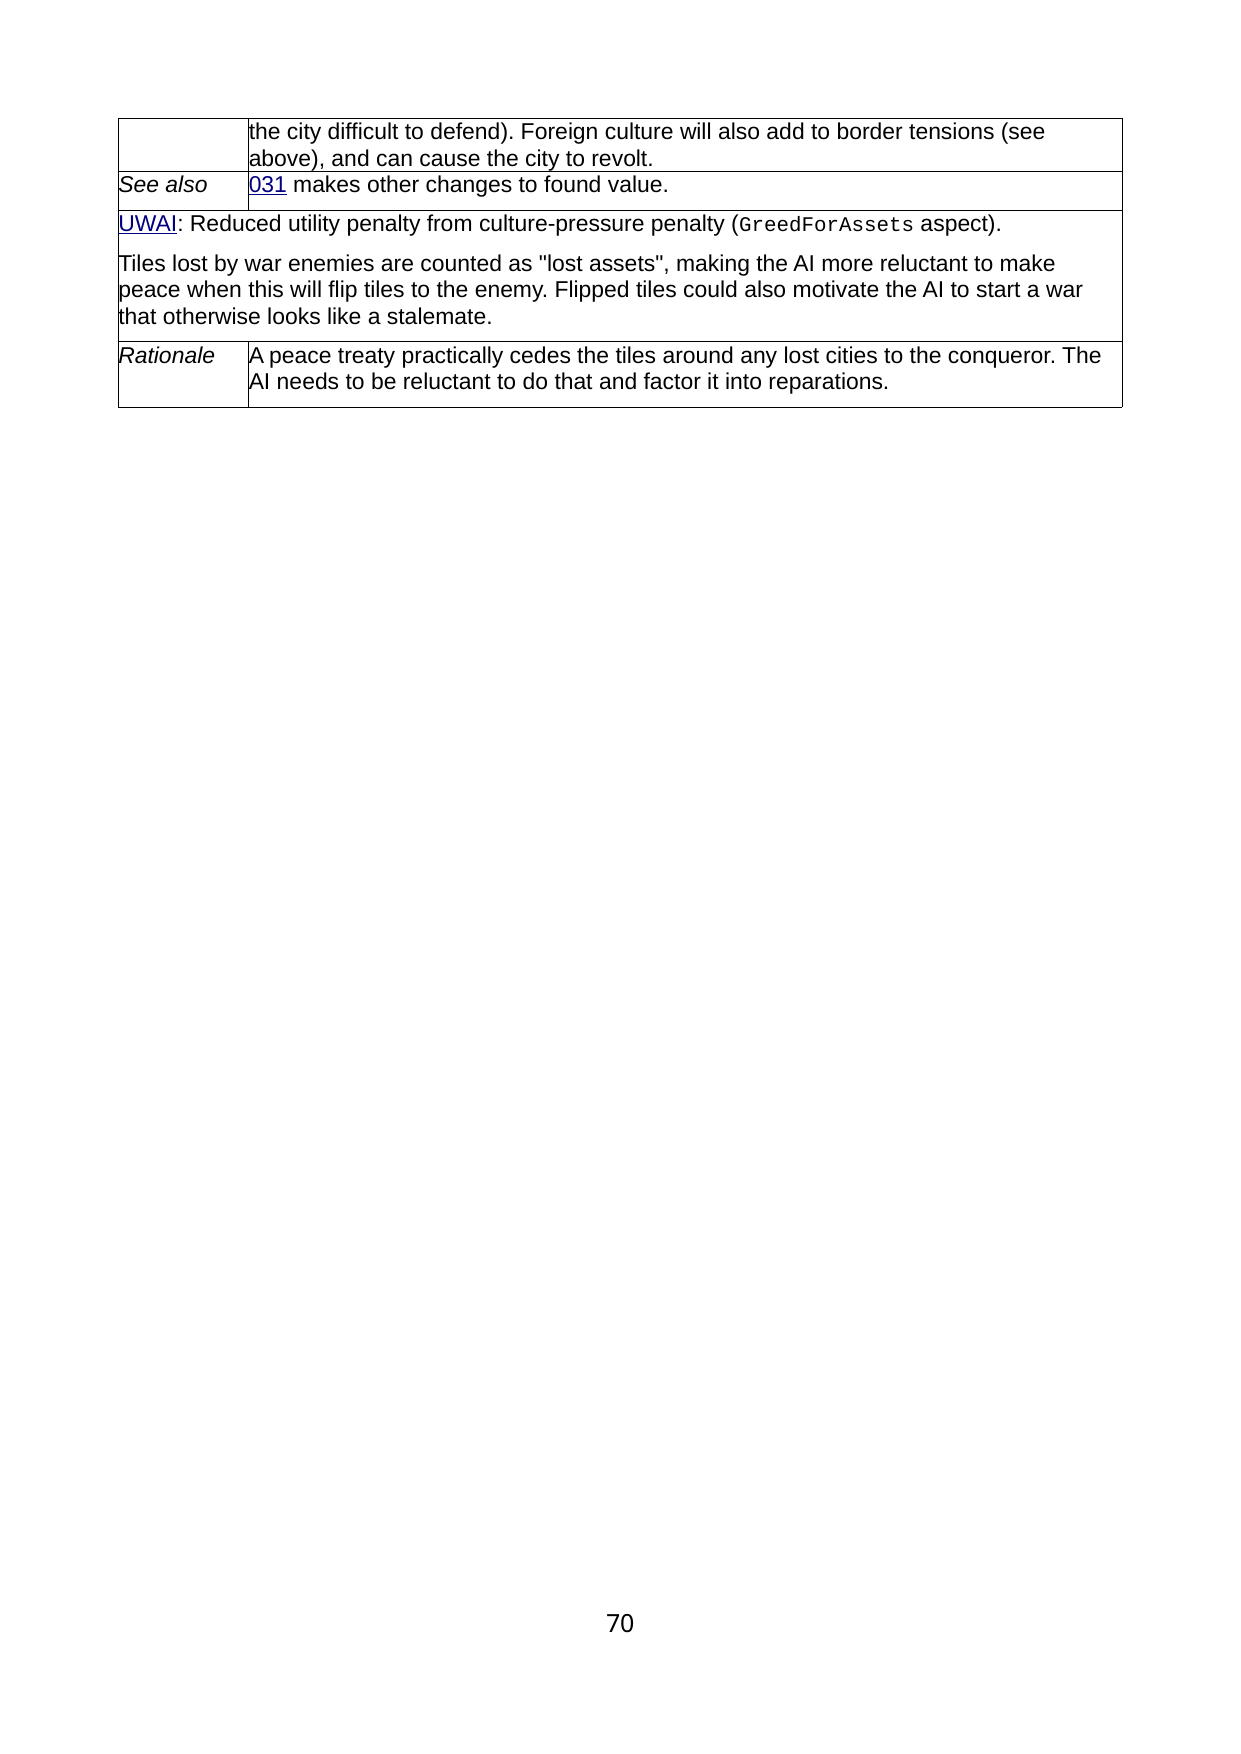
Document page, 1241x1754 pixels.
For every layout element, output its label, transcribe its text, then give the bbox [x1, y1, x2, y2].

table_cell the city difficult to defend). Foreign culture will also add to border tensions (see above), and can cause the city to revolt. [249, 119, 1122, 171]
table_cell UWAI: Reduced utility penalty from culture-pressure penalty (GreedForAssets aspect). Tiles lost by war enemies are counted as "lost assets", making the AI more reluctant to make peace when this will flip tiles to the enemy. Flipped tiles could also motivate the AI to start a war that otherwise looks like a stalemate. [119, 211, 1122, 341]
table_cell See also [119, 172, 248, 210]
table_cell 031 makes other changes to found value. [249, 172, 1122, 210]
table_cell Rationale [119, 342, 248, 407]
table_cell [119, 119, 248, 171]
table_cell A peace treaty practically cedes the tiles around any lost cities to the conqueror. The AI needs to be reluctant to do that and factor it into reparations. [249, 342, 1122, 407]
